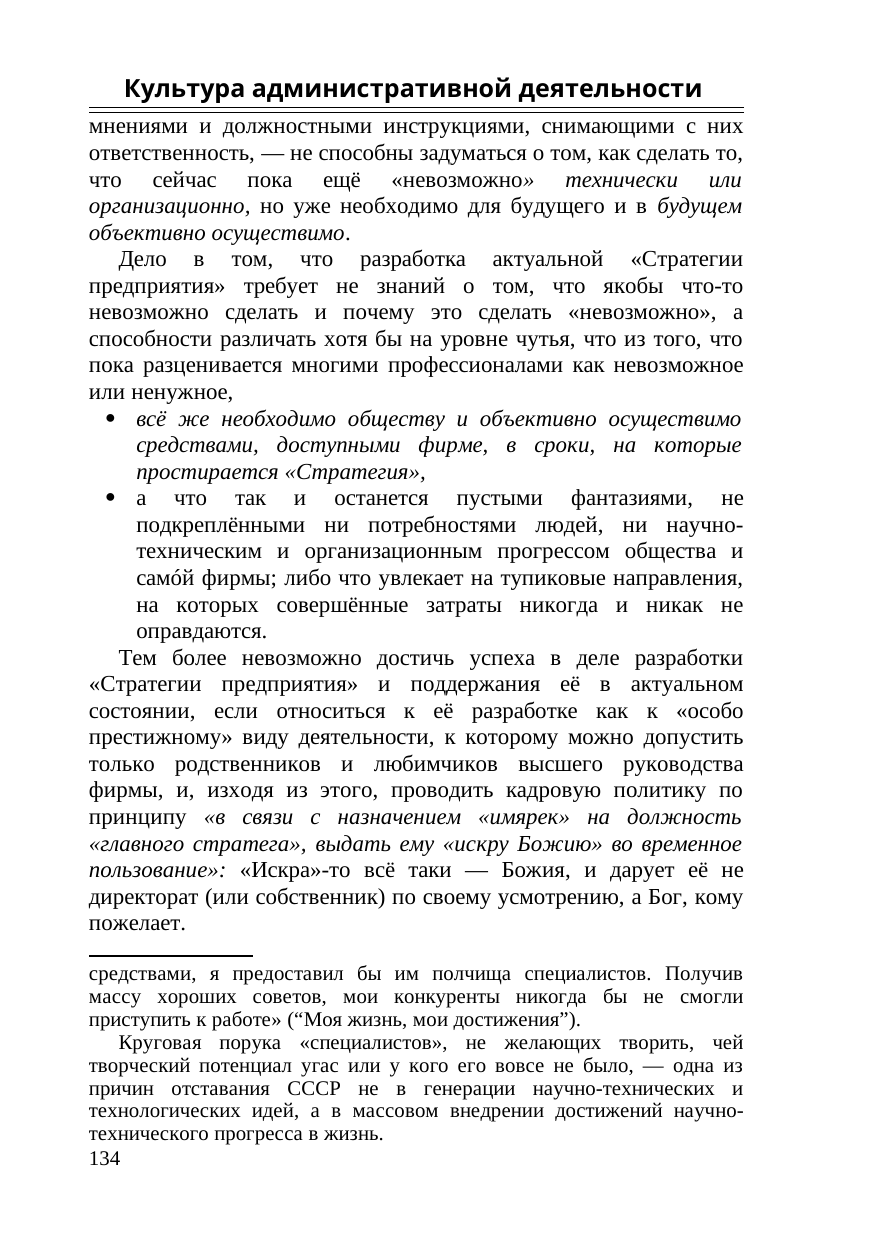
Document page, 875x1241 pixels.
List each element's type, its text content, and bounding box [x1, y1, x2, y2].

text Тем более невозможно достичь успеха в деле разработки «Стратегии предприятия» и поддержания её в актуальном состоянии, если относиться к её разработке как к «особо престижному» виду деятельности, к которому можно допустить только родственников и любимчиков высшего руководства фирмы, и, изходя из этого, проводить кадровую политику по принципу «в связи с назначением «имярек» на должность «главного стратега», выдать ему «ис­кру Божию» во временное пользование»: «Искра»-то всё таки — Божия, и дарует её не директорат (или собственник) по своему усмотрению, а Бог, кому пожелает. [89, 643, 744, 936]
list всё же необходимо обществу и объективно осуществимо средствами, доступными фир­ме, в сроки, на которые простирается «Стратегия», [106, 404, 744, 484]
text средствами, я предоставил бы им полчища специалистов. Получив массу хороших советов, мои конкуренты никогда бы не смогли приступить к работе» (“Моя жизнь, мои достижения”). [89, 962, 744, 1031]
text Круговая порука «специалистов», не желающих творить, чей творческий потенциал угас или у кого его вовсе не было, — одна из причин отставания СССР не в генерации научно-технических и технологических идей, а в массовом внедрении достижений научно-техничес­кого прогресса в жизнь. [89, 1031, 744, 1145]
text мнениями и должностными инструкциями, снимающими с них ответственность, — не способны задуматься о том, как сделать то, что сейчас пока ещё «невозможно» технически или организационно, но уже необходимо для будущего и в будущем объективно осуществимо. [89, 113, 744, 245]
text Дело в том, что разработка актуальной «Стратегии предприятия» требует не знаний о том, что якобы что-то невозможно сделать и почему это сделать «невозможно», а способности различать хотя бы на уровне чутья, что из того, что пока разценивается многими профессионалами как невозможное или ненужное, [89, 245, 744, 404]
list а что так и останется пустыми фантазиями, не подкреплёнными ни потребностями людей, ни научно-техничес­ким и организационным прогрессом общества и самóй фирмы; либо что увлекает на тупиковые направления, на которых совершённые затраты никогда и никак не оправдаются. [106, 484, 744, 643]
